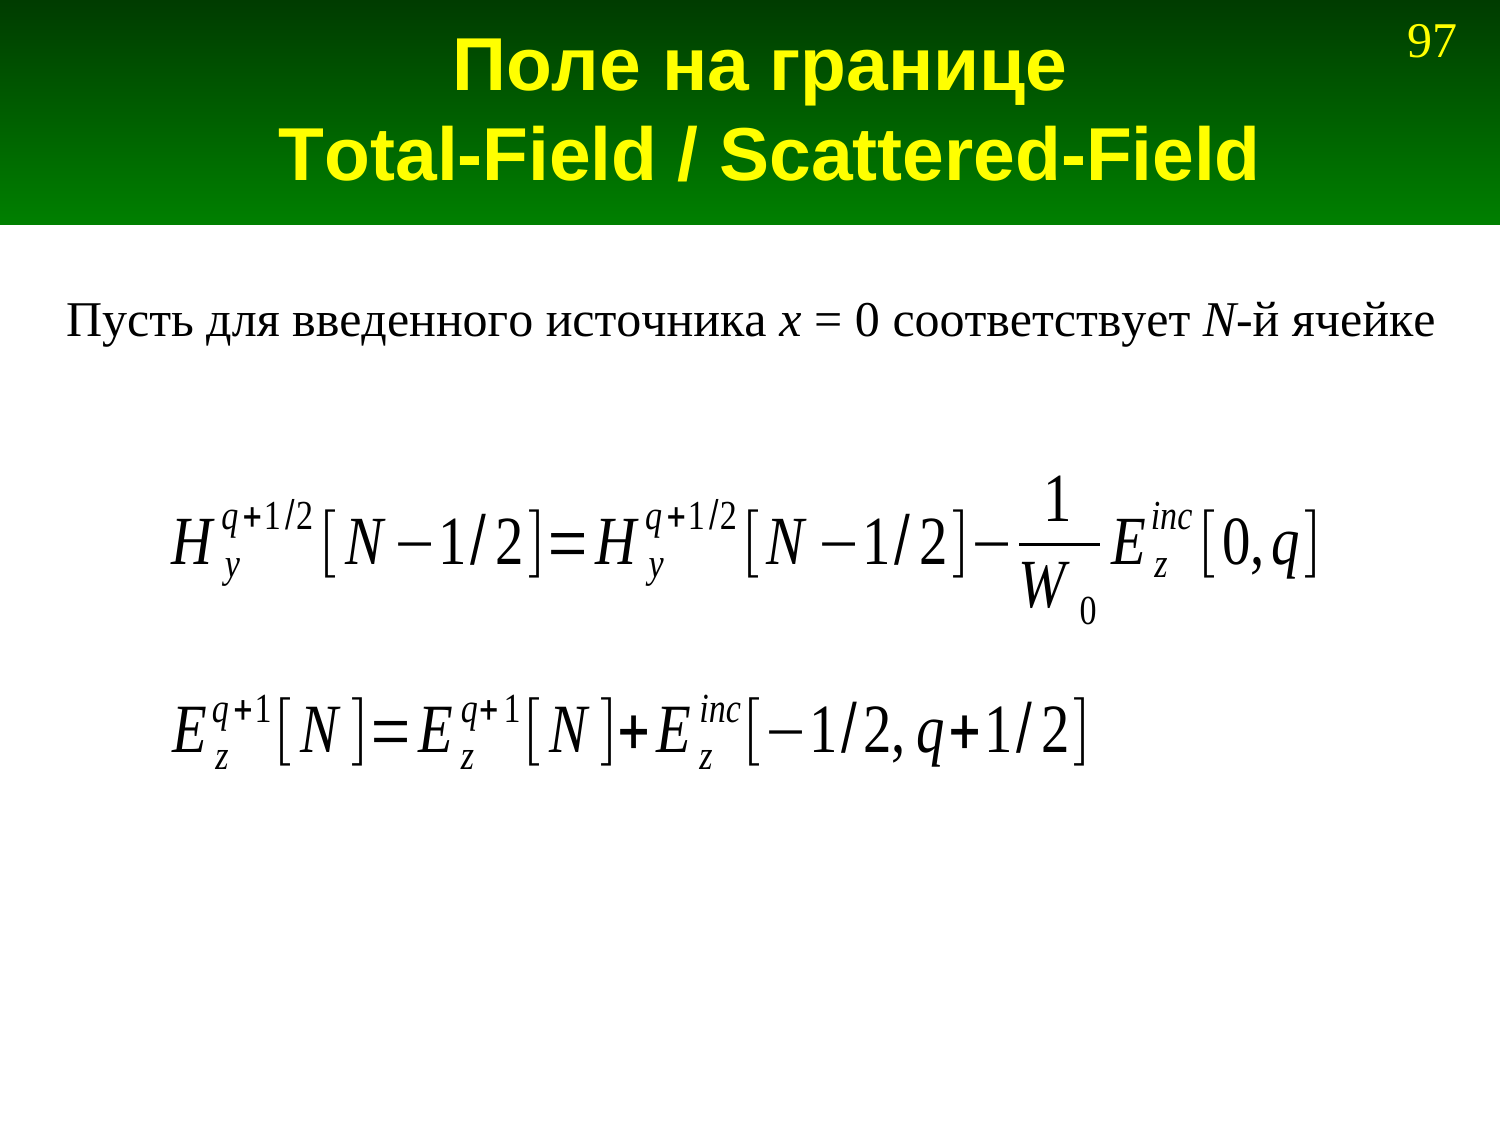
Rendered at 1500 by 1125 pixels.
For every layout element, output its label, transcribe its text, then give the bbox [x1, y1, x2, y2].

text_box Пусть для введенного источника x = 0 соответствует N-й ячейке [51, 279, 1468, 355]
chart [153, 460, 1335, 635]
chart [154, 683, 1103, 780]
title Поле на границе Total-Field / Scattered-Field [100, 7, 1441, 204]
